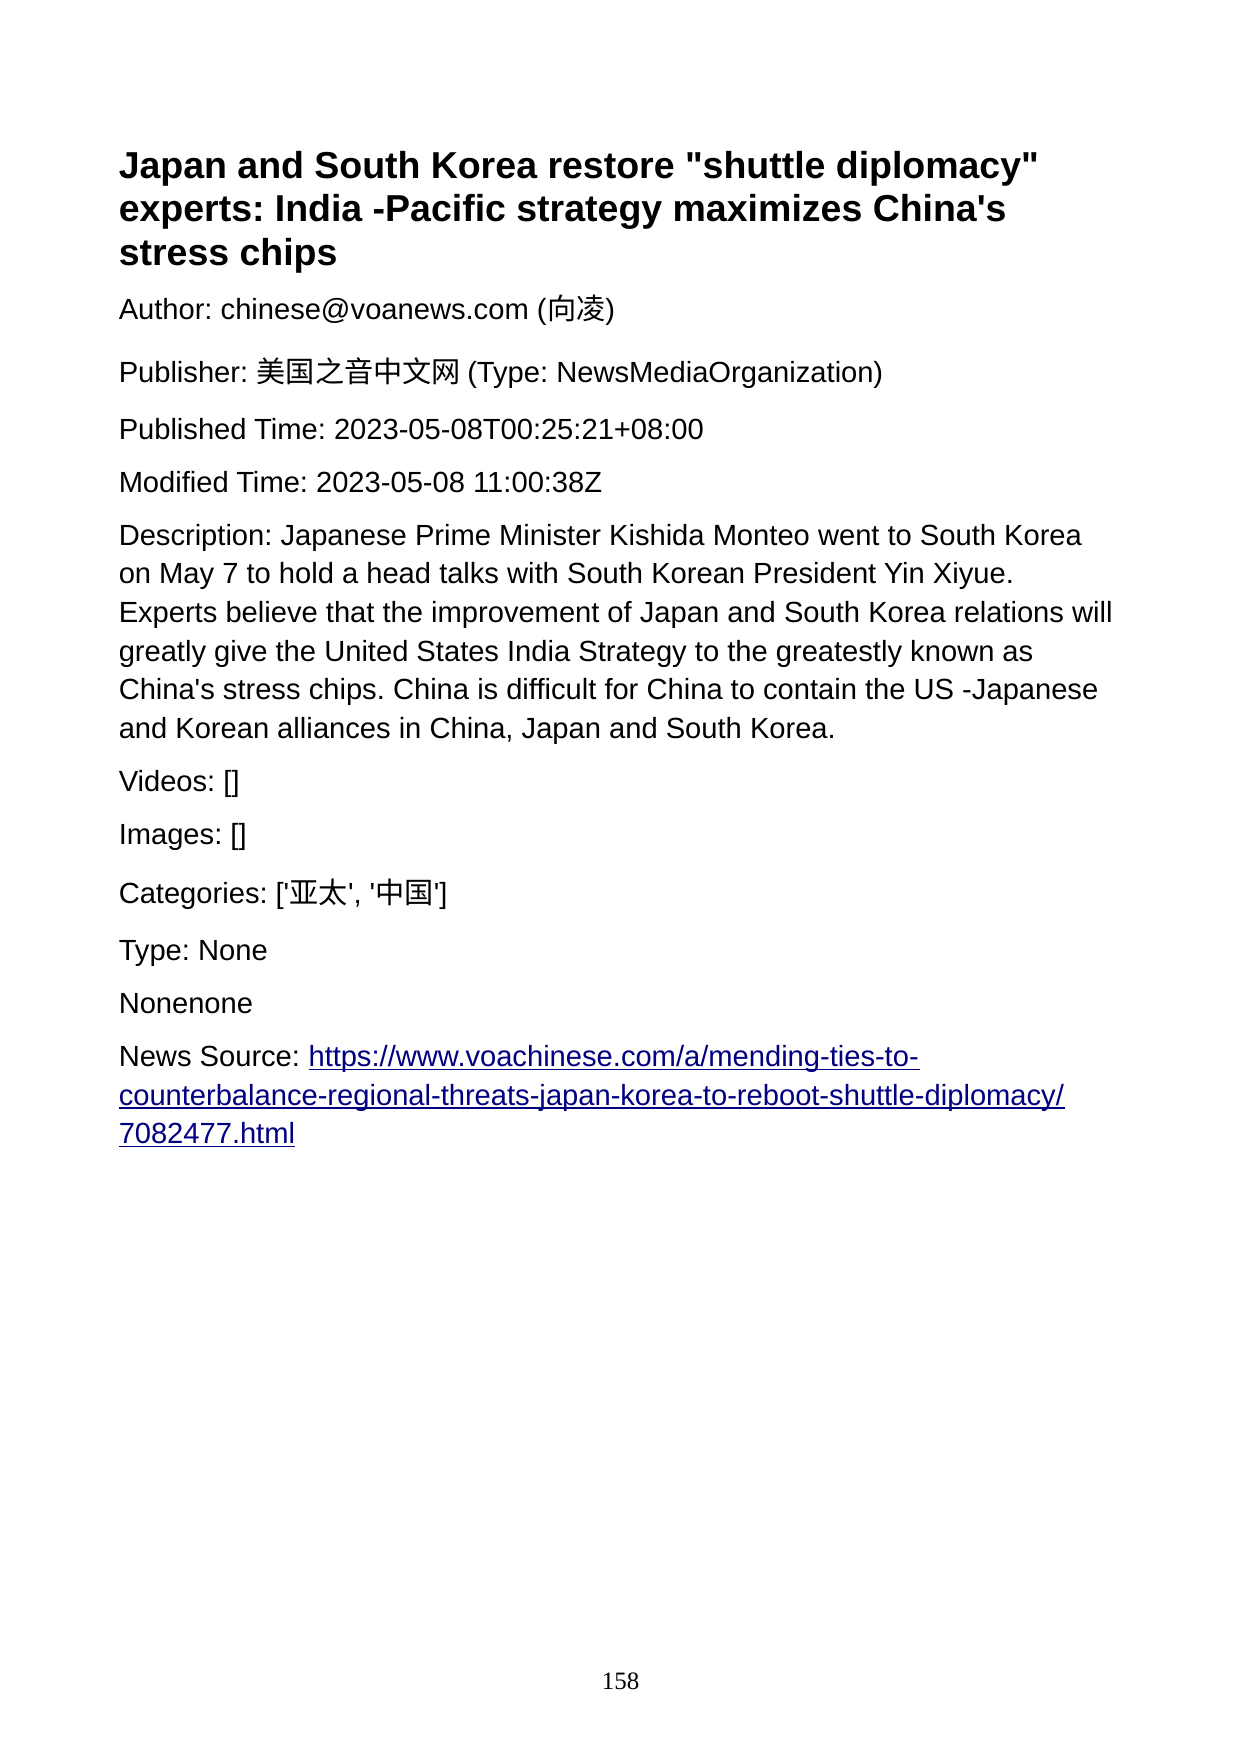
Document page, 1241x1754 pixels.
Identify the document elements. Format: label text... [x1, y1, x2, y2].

text Type: None [118, 933, 1122, 967]
text Videos: [] [118, 764, 1122, 797]
text Author: chinese@voanews.com (向凌) [118, 285, 1122, 328]
text Publisher: 美国之音中文网 (Type: NewsMediaOrganization) [118, 348, 1122, 391]
text Nonenone [118, 986, 1122, 1020]
text Images: [] [118, 817, 1122, 850]
text News Source: https://www.voachinese.com/a/mending-ties-to-counterbalance-regional-threats-japan-korea-to-reboot-shuttle-diplomacy/7082477.html [118, 1039, 1122, 1150]
text Description: Japanese Prime Minister Kishida Monteo went to South Korea on May 7 to hold a head talks with South Korean President Yin Xiyue. Experts believe that the improvement of Japan and South Korea relations will greatly give the United States India Strategy to the greatestly known as China's stress chips. China is difficult for China to contain the US -Japanese and Korean alliances in China, Japan and South Korea. [118, 518, 1122, 744]
text Published Time: 2023-05-08T00:25:21+08:00 [118, 412, 1122, 445]
subtitle Japan and South Korea restore "shuttle diplomacy" experts: India -Pacific strategy maximizes China's stress chips [118, 143, 1122, 273]
text Modified Time: 2023-05-08 11:00:38Z [118, 465, 1122, 498]
text Categories: ['亚太', '中国'] [118, 870, 1122, 912]
